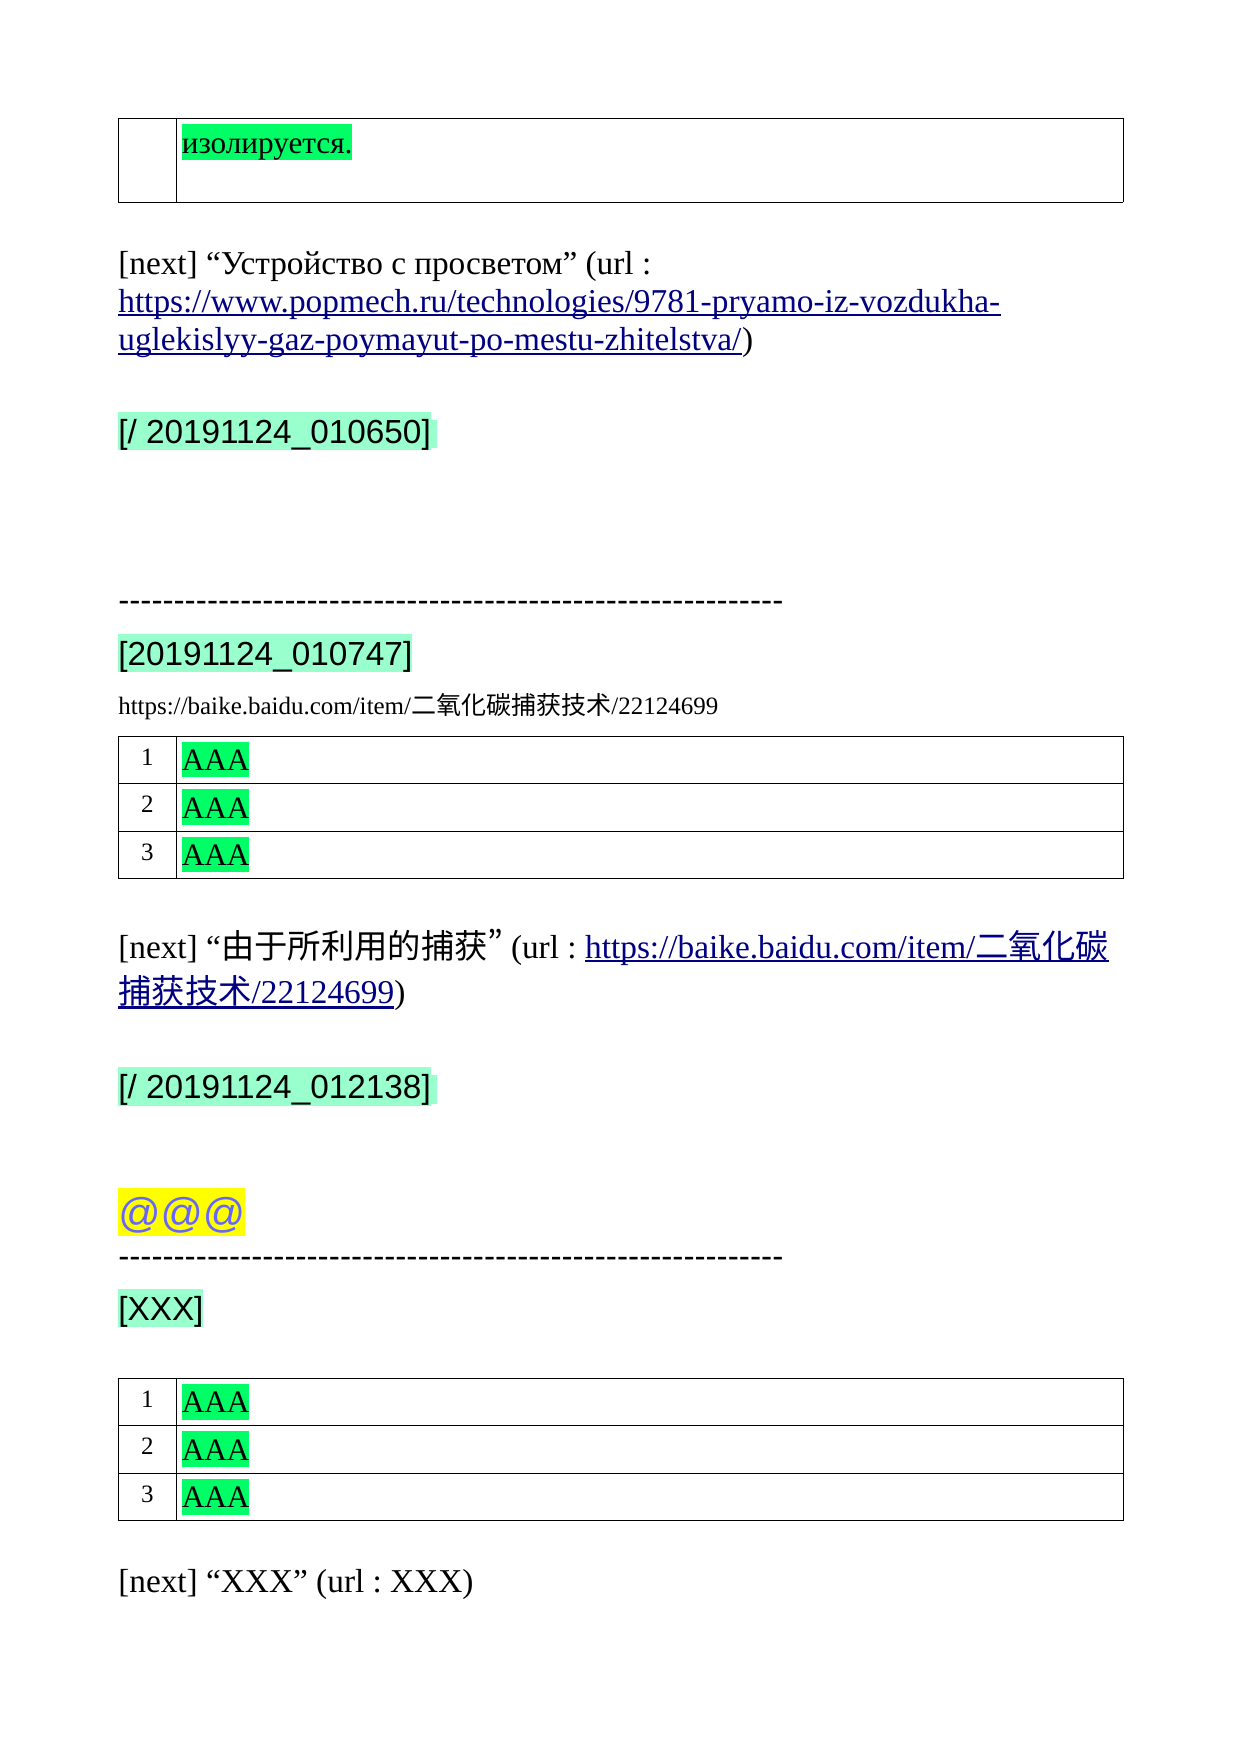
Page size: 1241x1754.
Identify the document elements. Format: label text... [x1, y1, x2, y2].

text [20191124_010747] https://baike.baidu.com/item/二氧化碳捕获技术/22124699 [118, 633, 1122, 722]
text [/ 20191124_010650] [118, 412, 1122, 450]
table_cell AAA [177, 1426, 1123, 1473]
text [/ 20191124_012138] [118, 1067, 1122, 1106]
text [next] “Устройство с просветом” (url : https://www.popmech.ru/technologies/9781-pryamo-iz-vozdukha-uglekislyy-gaz-poymayut-po-mestu-zhitelstva/) [118, 243, 1122, 358]
text @@@ [118, 1188, 1122, 1236]
table_cell 3 [119, 1474, 176, 1520]
text [XXX] [118, 1289, 1122, 1367]
table_cell изолируется. [177, 119, 1123, 202]
table_header AAA [177, 1379, 1123, 1425]
table_header 1 [119, 1379, 176, 1425]
table_cell 2 [119, 1426, 176, 1473]
table_cell 2 [119, 784, 176, 831]
table_cell AAA [177, 784, 1123, 831]
text [next] “由于所利用的捕获” (url : https://baike.baidu.com/item/二氧化碳捕获技术/22124699) [118, 919, 1122, 1013]
table_cell [119, 119, 176, 202]
table_header AAA [177, 737, 1123, 783]
text [next] “XXX” (url : XXX) [118, 1562, 1122, 1600]
table_cell 3 [119, 832, 176, 878]
table_header 1 [119, 737, 176, 783]
table_cell AAA [177, 832, 1123, 878]
text ------------------------------------------------------------ [118, 1236, 1122, 1274]
text ------------------------------------------------------------ [118, 581, 1122, 619]
table_cell AAA [177, 1474, 1123, 1520]
